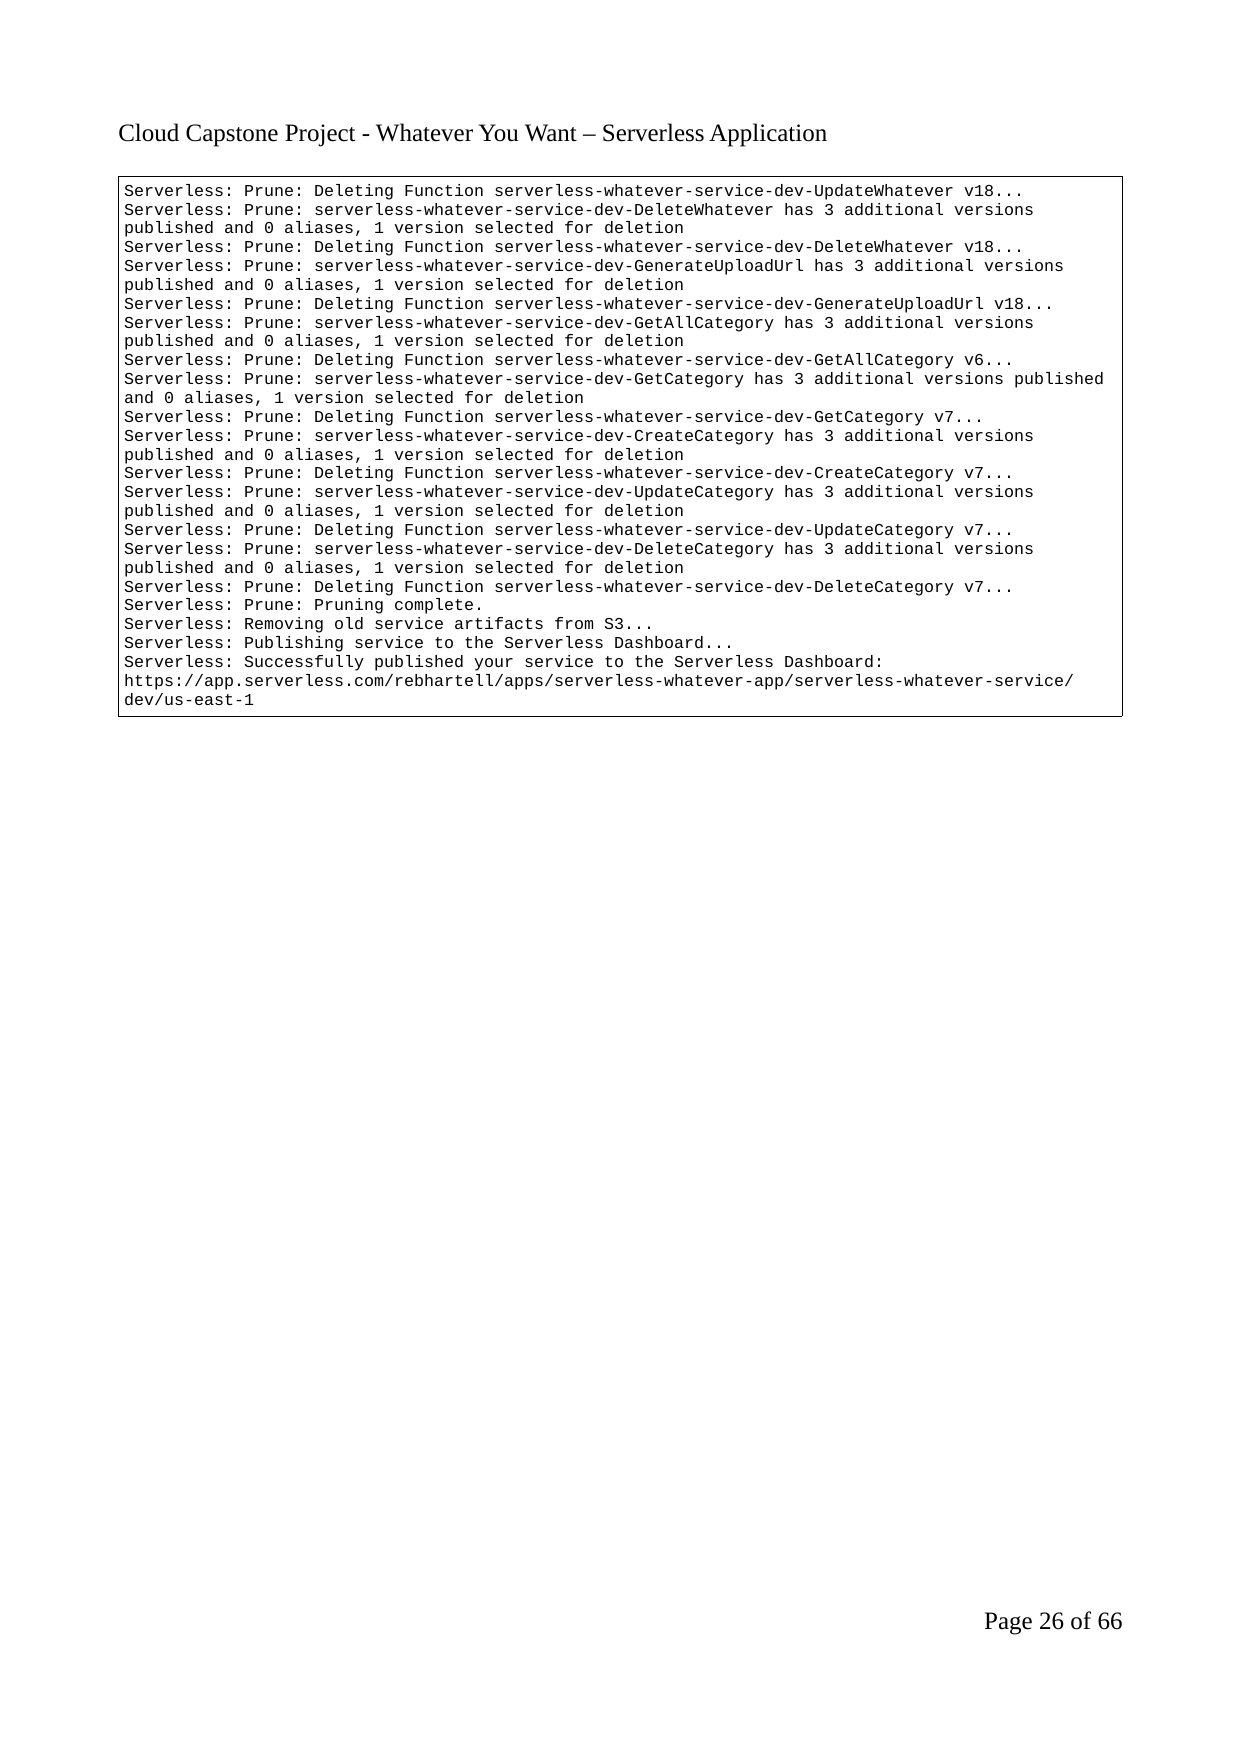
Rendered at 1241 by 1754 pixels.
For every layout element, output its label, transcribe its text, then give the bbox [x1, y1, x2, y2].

table_header Serverless: Prune: Deleting Function serverless-whatever-service-dev-UpdateWhatever v18... Serverless: Prune: serverless-whatever-service-dev-DeleteWhatever has 3 additional versions published and 0 aliases, 1 version selected for deletion Serverless: Prune: Deleting Function serverless-whatever-service-dev-DeleteWhatever v18... Serverless: Prune: serverless-whatever-service-dev-GenerateUploadUrl has 3 additional versions published and 0 aliases, 1 version selected for deletion Serverless: Prune: Deleting Function serverless-whatever-service-dev-GenerateUploadUrl v18... Serverless: Prune: serverless-whatever-service-dev-GetAllCategory has 3 additional versions published and 0 aliases, 1 version selected for deletion Serverless: Prune: Deleting Function serverless-whatever-service-dev-GetAllCategory v6... Serverless: Prune: serverless-whatever-service-dev-GetCategory has 3 additional versions published and 0 aliases, 1 version selected for deletion Serverless: Prune: Deleting Function serverless-whatever-service-dev-GetCategory v7... Serverless: Prune: serverless-whatever-service-dev-CreateCategory has 3 additional versions published and 0 aliases, 1 version selected for deletion Serverless: Prune: Deleting Function serverless-whatever-service-dev-CreateCategory v7... Serverless: Prune: serverless-whatever-service-dev-UpdateCategory has 3 additional versions published and 0 aliases, 1 version selected for deletion Serverless: Prune: Deleting Function serverless-whatever-service-dev-UpdateCategory v7... Serverless: Prune: serverless-whatever-service-dev-DeleteCategory has 3 additional versions published and 0 aliases, 1 version selected for deletion Serverless: Prune: Deleting Function serverless-whatever-service-dev-DeleteCategory v7... Serverless: Prune: Pruning complete. Serverless: Removing old service artifacts from S3... Serverless: Publishing service to the Serverless Dashboard... Serverless: Successfully published your service to the Serverless Dashboard: https://app.serverless.com/rebhartell/apps/serverless-whatever-app/serverless-whatever-service/dev/us-east-1 [119, 177, 1122, 716]
